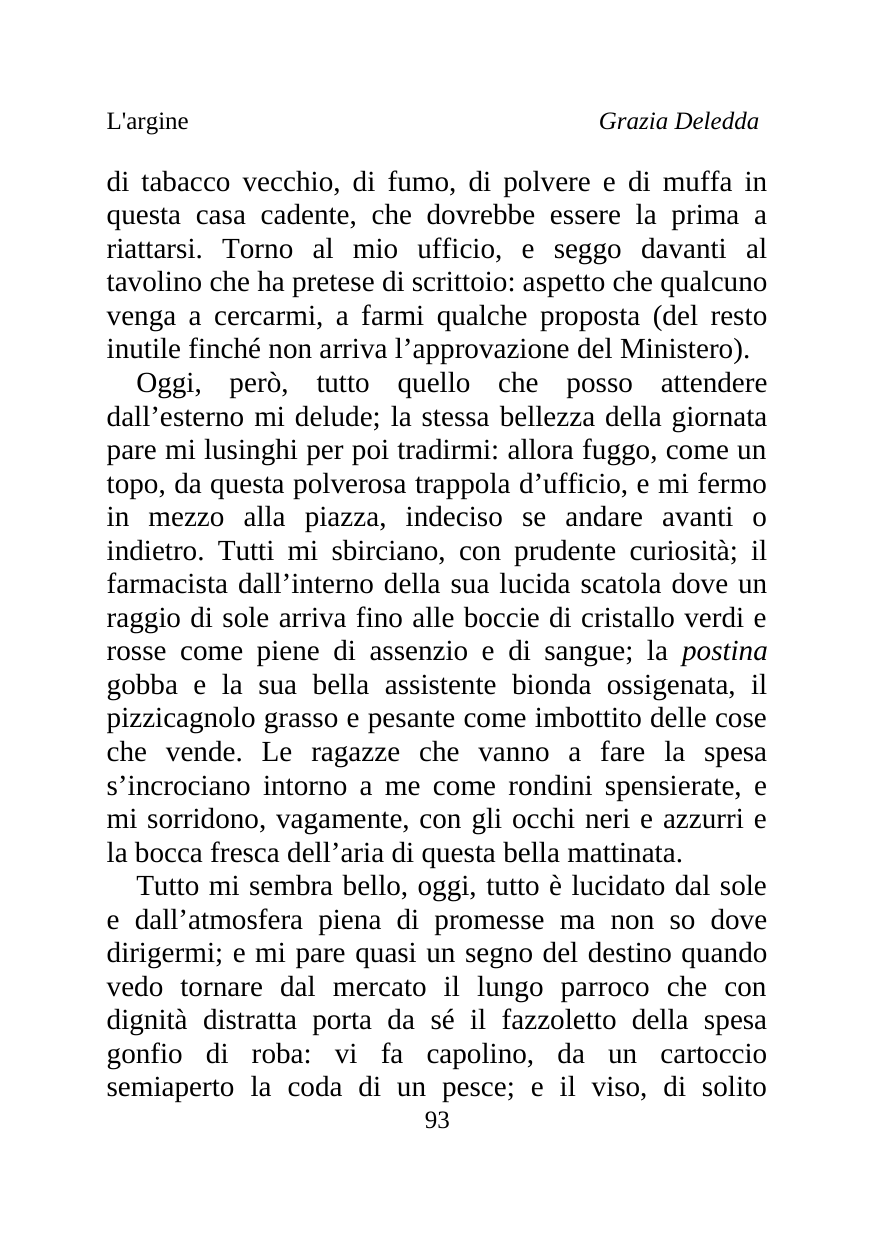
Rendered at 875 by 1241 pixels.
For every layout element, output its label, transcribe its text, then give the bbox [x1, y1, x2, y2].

text di tabacco vecchio, di fumo, di polvere e di muffa in questa casa cadente, che dovrebbe essere la prima a riattarsi. Torno al mio ufficio, e seggo davanti al tavolino che ha pretese di scrittoio: aspetto che qualcuno venga a cercarmi, a farmi qualche proposta (del resto inutile finché non arriva l’approvazione del Ministero). [106, 164, 768, 365]
text Oggi, però, tutto quello che posso attendere dall’esterno mi delude; la stessa bellezza della giornata pare mi lusinghi per poi tradirmi: allora fuggo, come un topo, da questa polverosa trappola d’ufficio, e mi fermo in mezzo alla piazza, indeciso se andare avanti o indietro. Tutti mi sbirciano, con prudente curiosità; il farmacista dall’interno della sua lucida scatola dove un raggio di sole arriva fino alle boccie di cristallo verdi e rosse come piene di assenzio e di sangue; la postina gobba e la sua bella assistente bionda ossigenata, il pizzicagnolo grasso e pesante come imbottito delle cose che vende. Le ragazze che vanno a fare la spesa s’incrociano intorno a me come rondini spensierate, e mi sorridono, vagamente, con gli occhi neri e azzurri e la bocca fresca dell’aria di questa bella mattinata. [106, 365, 768, 868]
text Tutto mi sembra bello, oggi, tutto è lucidato dal sole e dall’atmosfera piena di promesse ma non so dove dirigermi; e mi pare quasi un segno del destino quando vedo tornare dal mercato il lungo parroco che con dignità distratta porta da sé il fazzoletto della spesa gonfio di roba: vi fa capolino, da un cartoccio semiaperto la coda di un pesce; e il viso, di solito [106, 868, 768, 1103]
